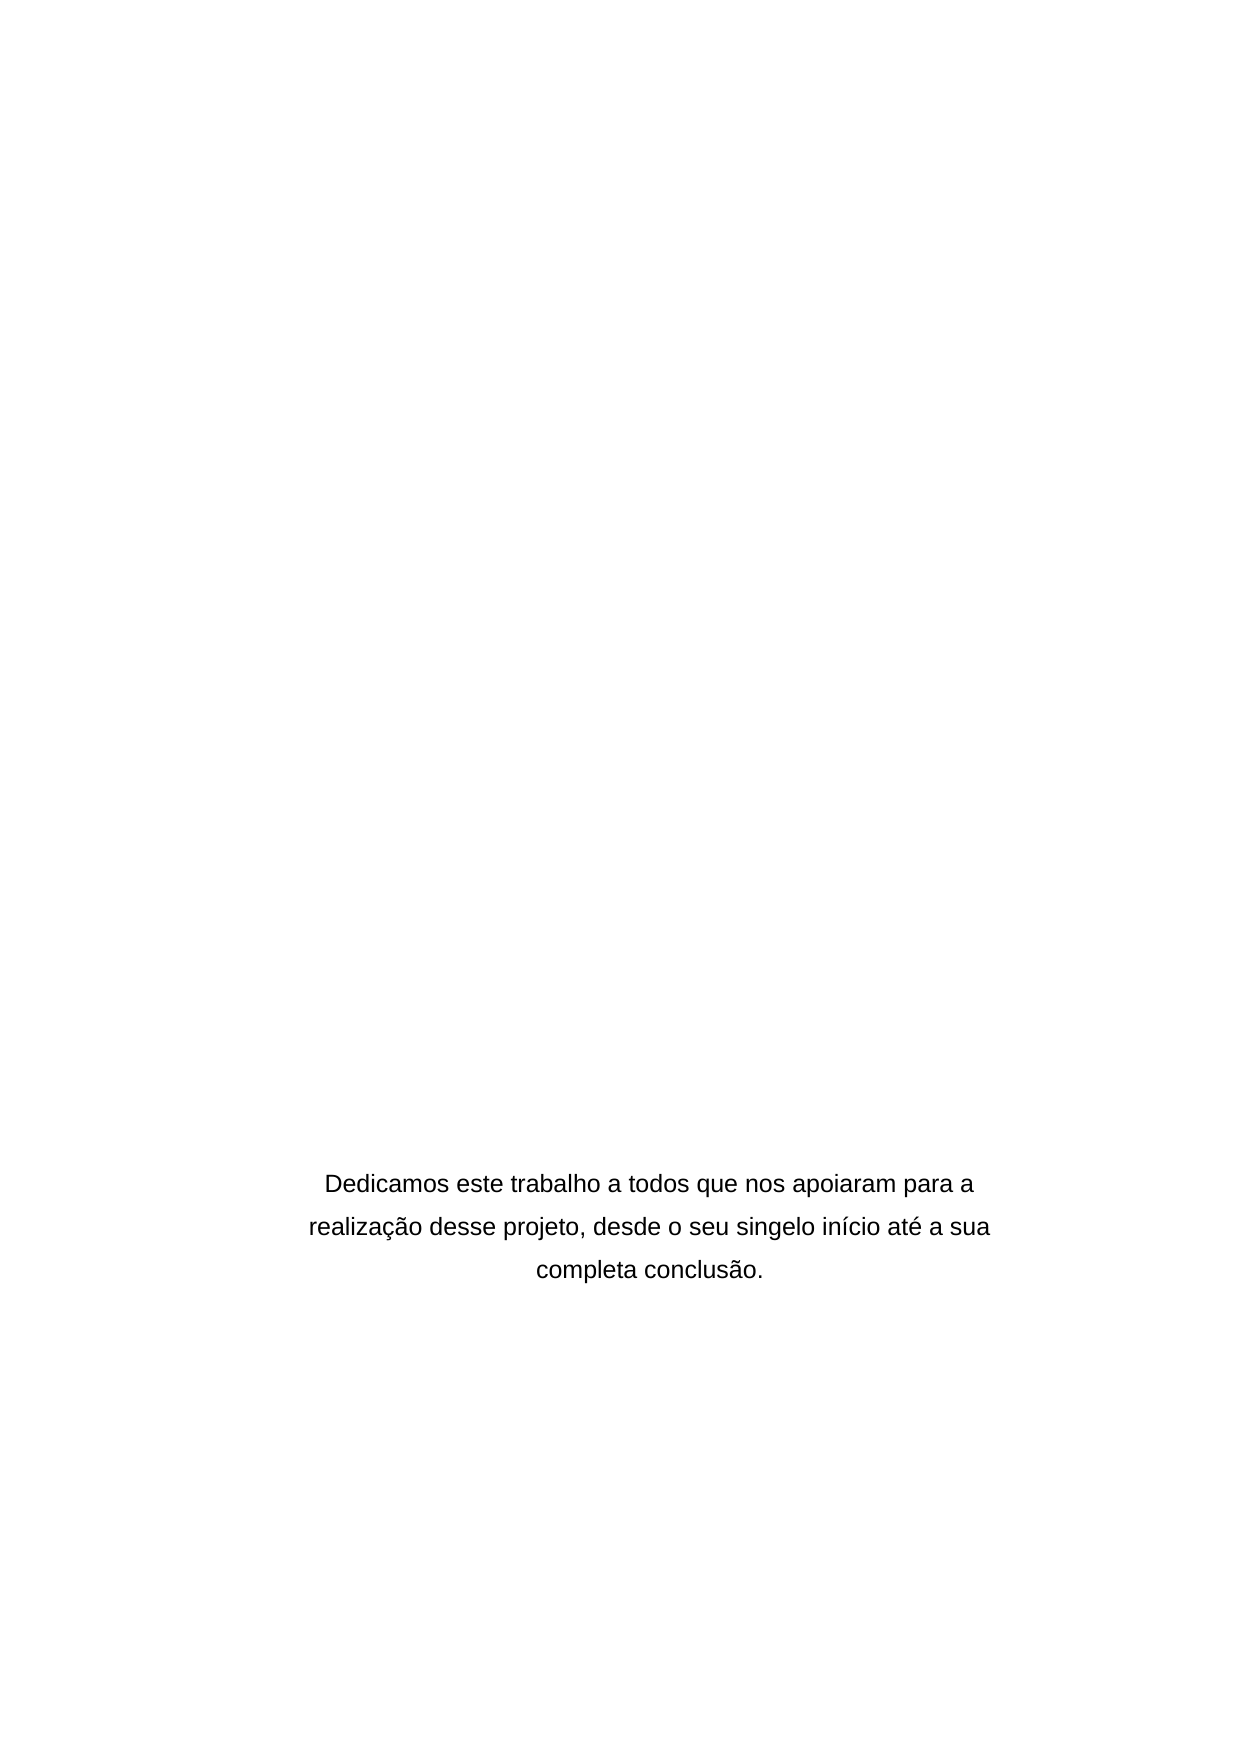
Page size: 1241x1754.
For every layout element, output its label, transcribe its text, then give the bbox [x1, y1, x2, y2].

text Dedicamos este trabalho a todos que nos apoiaram para a realização desse projeto, desde o seu singelo início até a sua completa conclusão. [295, 1169, 1004, 1284]
